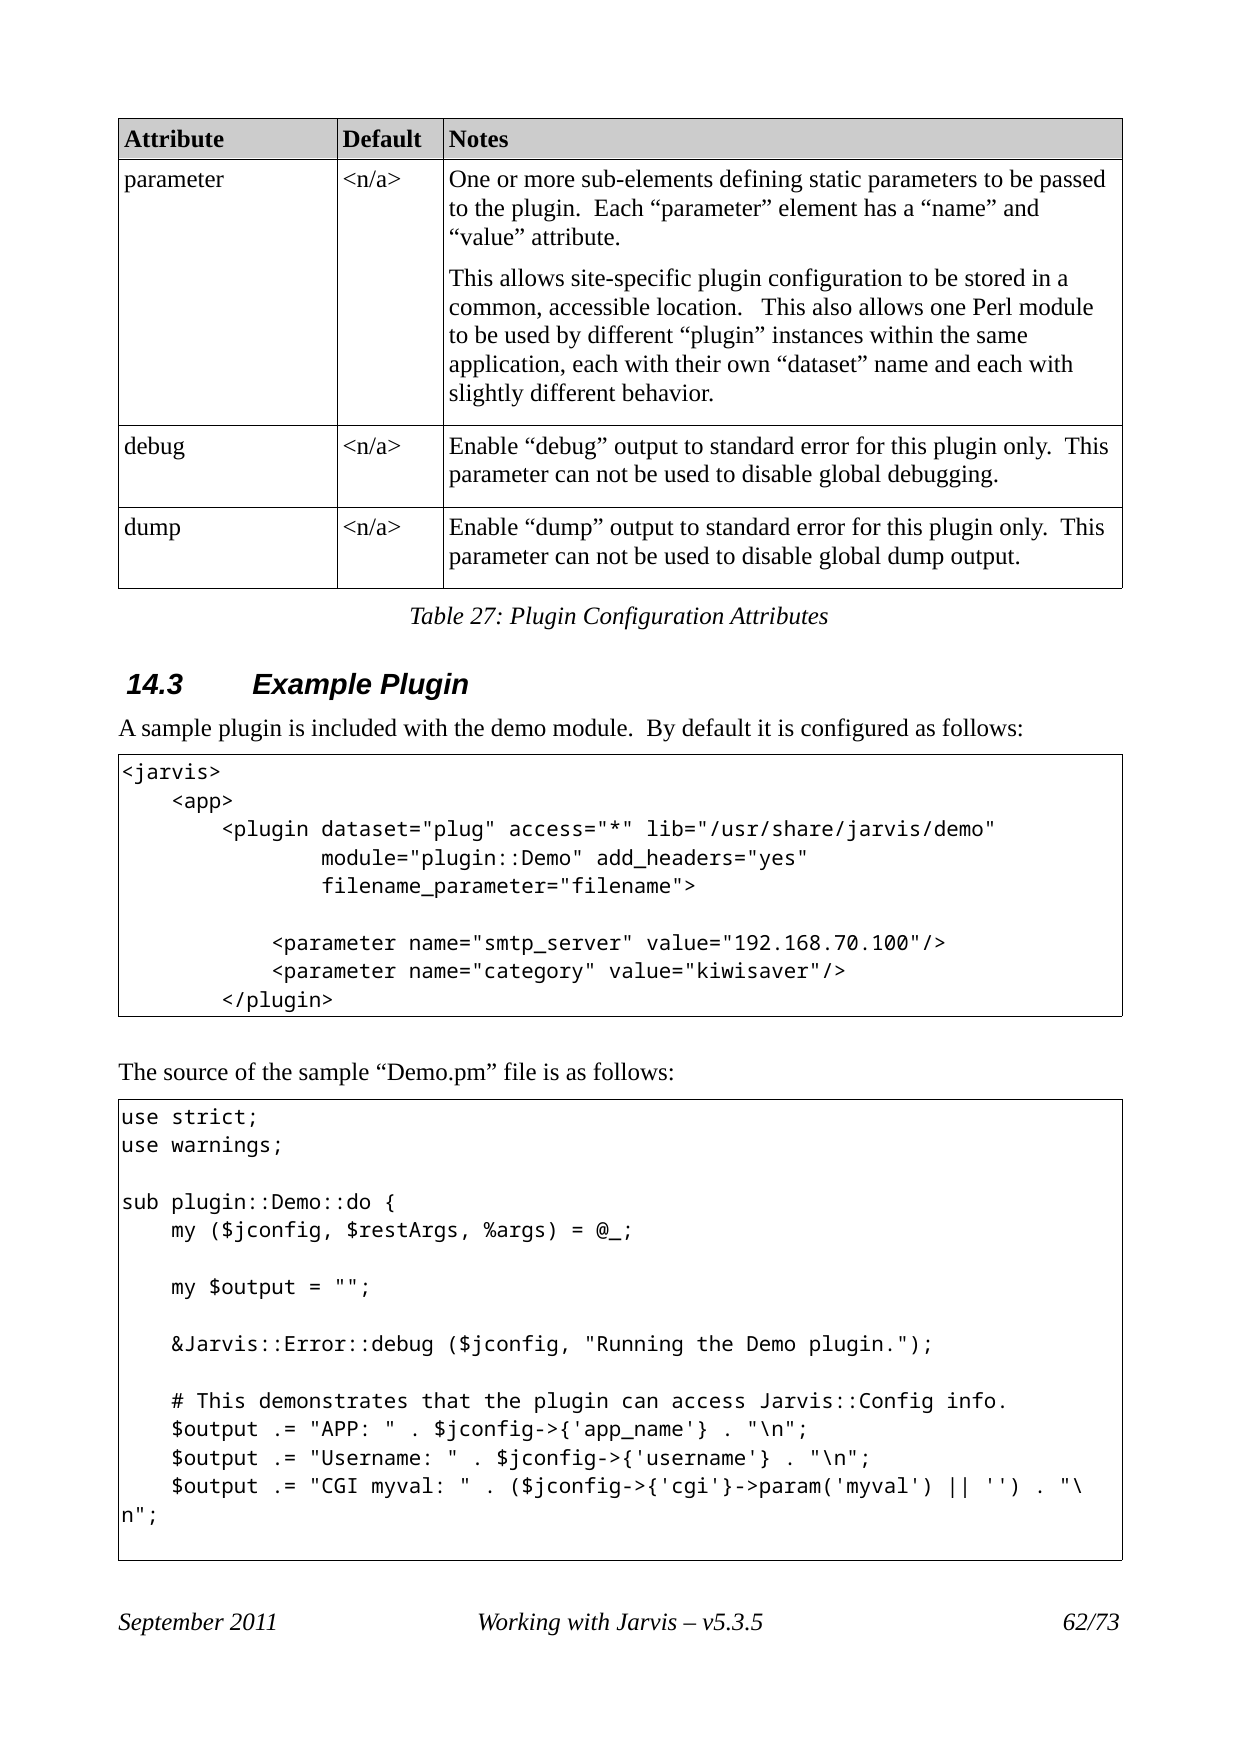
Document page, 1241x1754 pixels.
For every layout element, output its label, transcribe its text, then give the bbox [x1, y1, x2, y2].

table_cell <n/a> [338, 160, 443, 425]
text <plugin dataset="plug" access="*" lib="/usr/share/jarvis/demo" [119, 811, 1122, 839]
text $output .= "Username: " . $jconfig->{'username'} . "\n"; [119, 1440, 1122, 1468]
table_cell <n/a> [338, 508, 443, 588]
text use strict; [119, 1100, 1122, 1127]
subtitle Example Plugin [118, 667, 1122, 701]
text module="plugin::Demo" add_headers="yes" [119, 839, 1122, 868]
table_cell Enable “debug” output to standard error for this plugin only. This parameter can not be used to disable global debugging. [444, 426, 1122, 507]
text my ($jconfig, $restArgs, %args) = @_; [119, 1212, 1122, 1244]
text my $output = ""; [119, 1269, 1122, 1301]
text <app> [119, 783, 1122, 811]
table_header Default [338, 119, 443, 158]
table_cell parameter [119, 160, 337, 425]
text Table 27: Plugin Configuration Attributes [118, 601, 1122, 629]
text A sample plugin is included with the demo module. By default it is configured as follows: [118, 713, 1122, 742]
text <jarvis> [119, 755, 1122, 783]
table_cell Enable “dump” output to standard error for this plugin only. This parameter can not be used to disable global dump output. [444, 508, 1122, 588]
text filename_parameter="filename"> [119, 868, 1122, 899]
text </plugin> [119, 982, 1122, 1016]
text <parameter name="smtp_server" value="192.168.70.100"/> [119, 925, 1122, 953]
text use warnings; [119, 1127, 1122, 1159]
text $output .= "CGI myval: " . ($jconfig->{'cgi'}->param('myval') || '') . "\n"; [119, 1468, 1122, 1528]
text &Jarvis::Error::debug ($jconfig, "Running the Demo plugin."); [119, 1326, 1122, 1358]
table_cell debug [119, 426, 337, 507]
text $output .= "APP: " . $jconfig->{'app_name'} . "\n"; [119, 1412, 1122, 1440]
table_cell <n/a> [338, 426, 443, 507]
text The source of the sample “Demo.pm” file is as follows: [118, 1057, 1122, 1086]
table_header Notes [444, 119, 1122, 158]
table_header Attribute [119, 119, 337, 158]
text <parameter name="category" value="kiwisaver"/> [119, 953, 1122, 982]
table_cell One or more sub-elements defining static parameters to be passed to the plugin. Each “parameter” element has a “name” and “value” attribute. This allows site-specific plugin configuration to be stored in a common, accessible location. This also allows one Perl module to be used by different “plugin” instances within the same application, each with their own “dataset” name and each with slightly different behavior. [444, 160, 1122, 425]
text sub plugin::Demo::do { [119, 1184, 1122, 1212]
table_cell dump [119, 508, 337, 588]
text # This demonstrates that the plugin can access Jarvis::Config info. [119, 1383, 1122, 1412]
